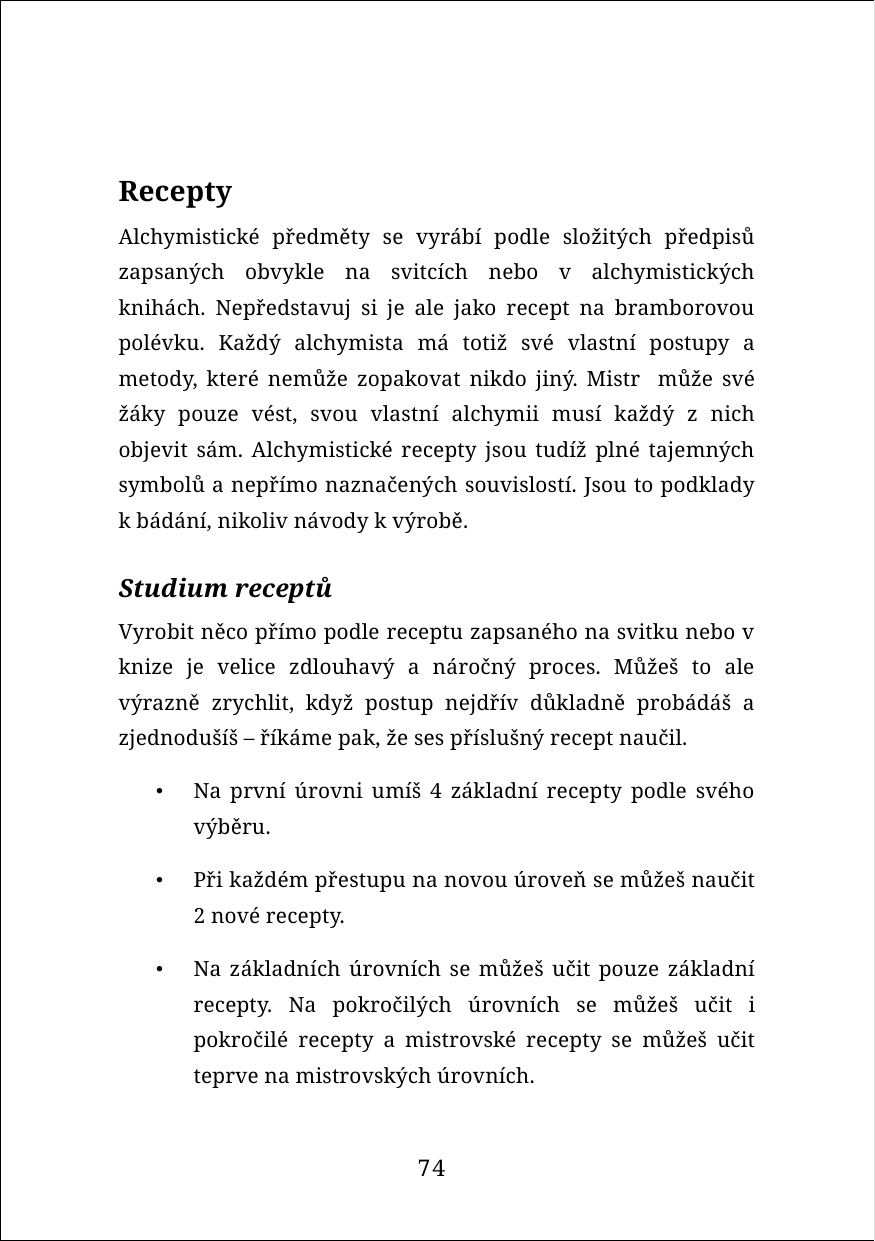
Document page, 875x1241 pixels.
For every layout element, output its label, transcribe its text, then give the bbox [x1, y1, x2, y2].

text Alchymistické předměty se vyrábí podle složitých předpisů zapsaných obvykle na svitcích nebo v alchymistických knihách. Nepředstavuj si je ale jako recept na bramborovou polévku. Každý alchymista má totiž své vlastní postupy a metody, které nemůže zopakovat nikdo jiný. Mistr může své žáky pouze vést, svou vlastní alchymii musí každý z nich objevit sám. Alchymistické recepty jsou tudíž plné tajemných symbolů a nepřímo naznačených souvislostí. Jsou to podklady k bádání, nikoliv návody k výrobě. [118, 222, 756, 534]
list Na první úrovni umíš 4 základní recepty podle svého výběru. [156, 777, 756, 841]
text Vyrobit něco přímo podle receptu zapsaného na svitku nebo v knize je velice zdlouhavý a náročný proces. Můžeš to ale výrazně zrychlit, když postup nejdřív důkladně probádáš a zjednodušíš – říkáme pak, že ses příslušný recept naučil. [118, 617, 756, 752]
list Při každém přestupu na novou úroveň se můžeš naučit 2 nové recepty. [156, 865, 756, 929]
list Na základních úrovních se můžeš učit pouze základní recepty. Na pokročilých úrovních se můžeš učit i pokročilé recepty a mistrovské recepty se můžeš učit teprve na mistrovských úrovních. [156, 954, 756, 1089]
subtitle Studium receptů [118, 571, 756, 605]
subtitle Recepty [118, 172, 756, 210]
